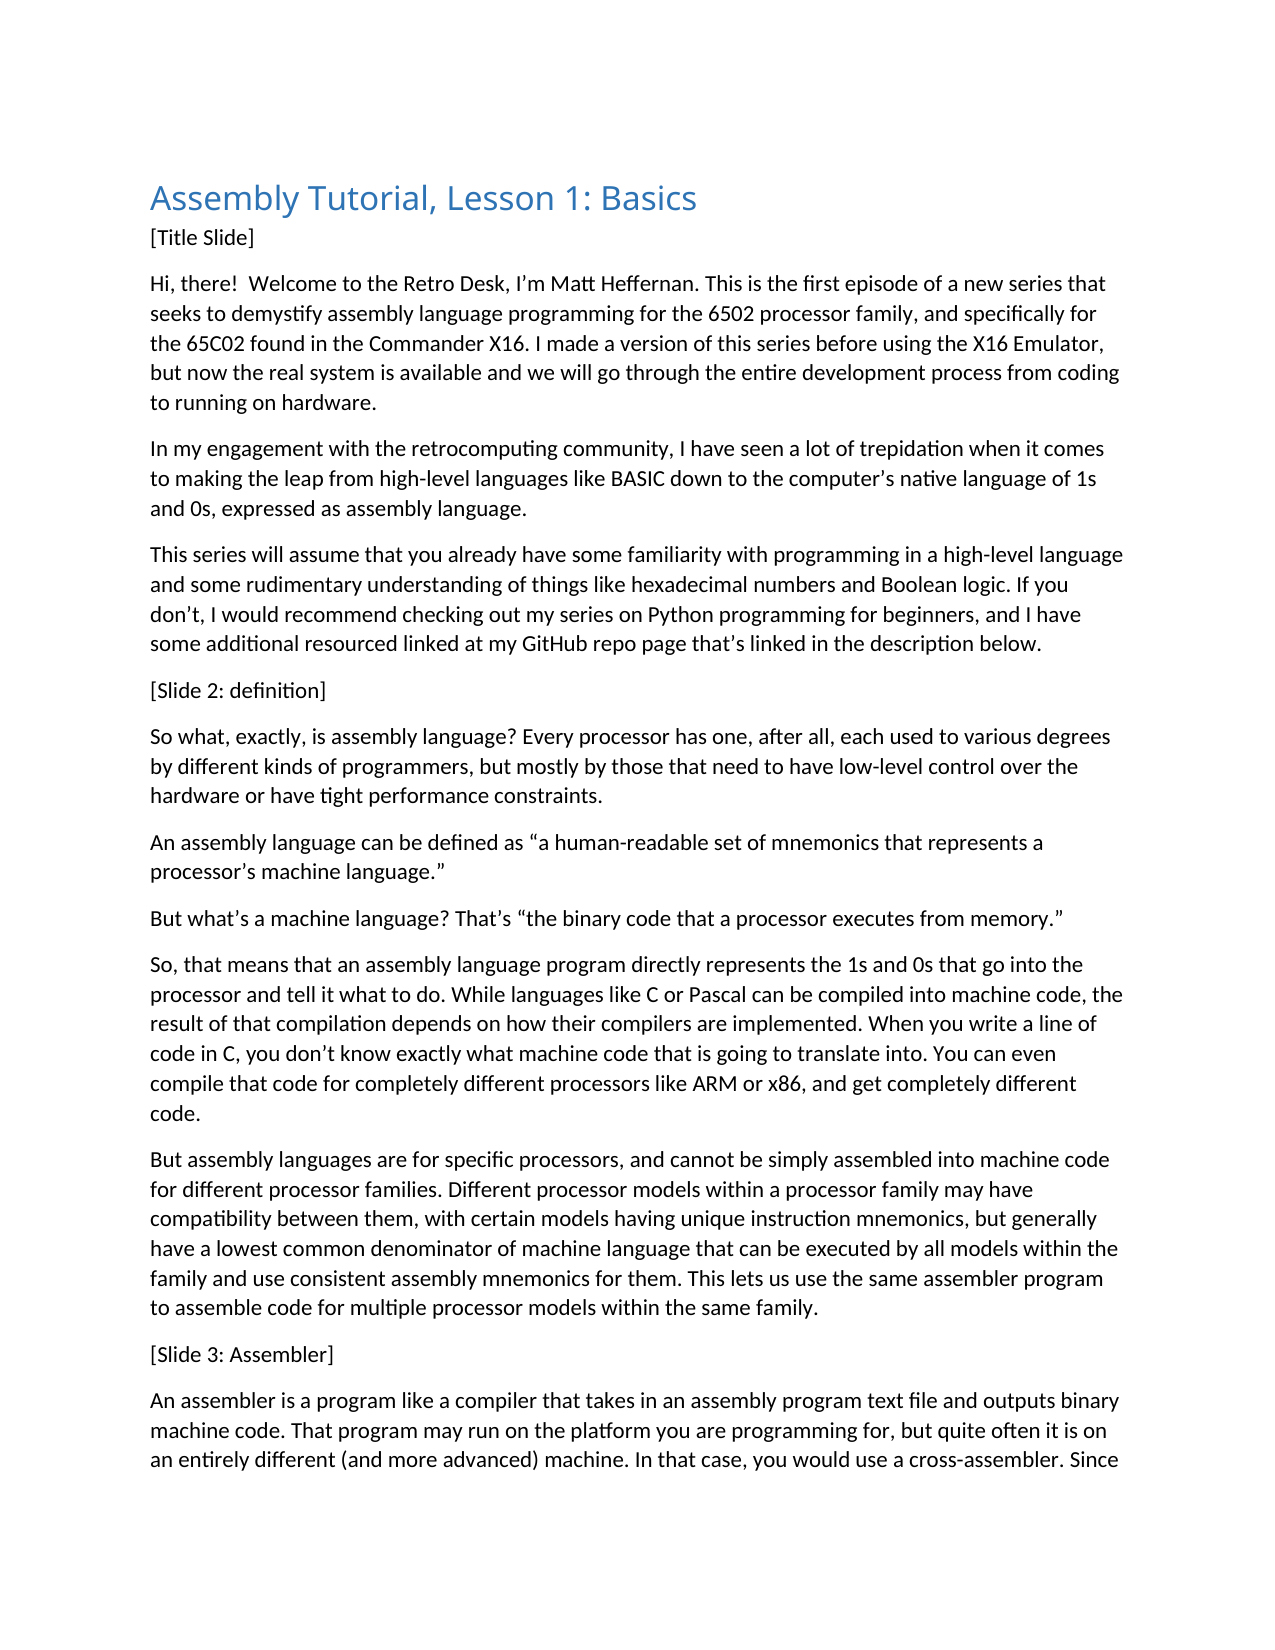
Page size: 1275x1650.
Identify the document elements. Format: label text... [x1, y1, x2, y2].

text So what, exactly, is assembly language? Every processor has one, after all, each used to various degrees by different kinds of programmers, but mostly by those that need to have low-level control over the hardware or have tight performance constraints. [150, 722, 1125, 809]
text An assembler is a program like a compiler that takes in an assembly program text file and outputs binary machine code. That program may run on the platform you are programming for, but quite often it is on an entirely different (and more advanced) machine. In that case, you would use a cross-assembler. Since [150, 1386, 1125, 1473]
text But what’s a machine language? That’s “the binary code that a processor executes from memory.” [150, 904, 1125, 932]
text [Slide 2: definition] [150, 676, 1125, 704]
text [Title Slide] [150, 223, 1125, 251]
text This series will assume that you already have some familiarity with programming in a high-level language and some rudimentary understanding of things like hexadecimal numbers and Boolean logic. If you don’t, I would recommend checking out my series on Python programming for beginners, and I have some additional resourced linked at my GitHub repo page that’s linked in the description below. [150, 540, 1125, 657]
text [Slide 3: Assembler] [150, 1340, 1125, 1368]
subtitle Assembly Tutorial, Lesson 1: Basics [150, 175, 1125, 220]
text But assembly languages are for specific processors, and cannot be simply assembled into machine code for different processor families. Different processor models within a processor family may have compatibility between them, with certain models having unique instruction mnemonics, but generally have a lowest common denominator of machine language that can be executed by all models within the family and use consistent assembly mnemonics for them. This lets us use the same assembler program to assemble code for multiple processor models within the same family. [150, 1145, 1125, 1321]
text So, that means that an assembly language program directly represents the 1s and 0s that go into the processor and tell it what to do. While languages like C or Pascal can be compiled into machine code, the result of that compilation depends on how their compilers are implemented. When you write a line of code in C, you don’t know exactly what machine code that is going to translate into. You can even compile that code for completely different processors like ARM or x86, and get completely different code. [150, 950, 1125, 1127]
text Hi, there! Welcome to the Retro Desk, I’m Matt Heffernan. This is the first episode of a new series that seeks to demystify assembly language programming for the 6502 processor family, and specifically for the 65C02 found in the Commander X16. I made a version of this series before using the X16 Emulator, but now the real system is available and we will go through the entire development process from coding to running on hardware. [150, 269, 1125, 416]
text In my engagement with the retrocomputing community, I have seen a lot of trepidation when it comes to making the leap from high-level languages like BASIC down to the computer’s native language of 1s and 0s, expressed as assembly language. [150, 434, 1125, 522]
text An assembly language can be defined as “a human-readable set of mnemonics that represents a processor’s machine language.” [150, 828, 1125, 886]
